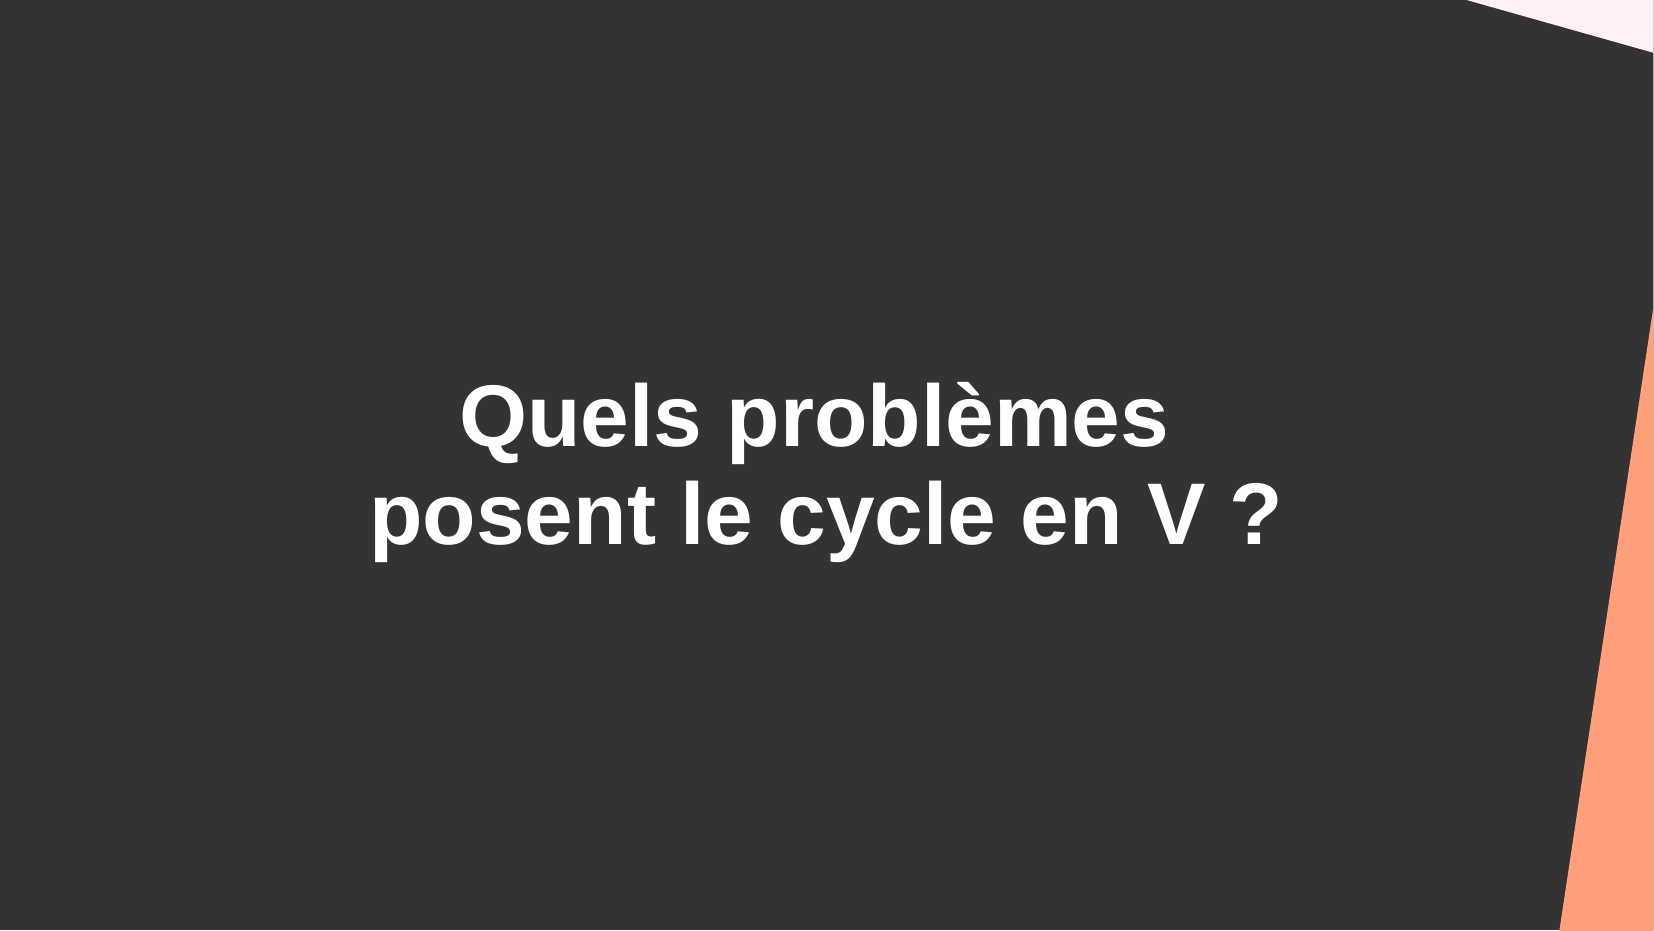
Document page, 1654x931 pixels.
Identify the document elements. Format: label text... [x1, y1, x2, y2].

text_box [1466, 0, 1654, 53]
title Quels problèmes posent le cycle en V ? [31, 367, 1622, 563]
text_box [1559, 302, 1654, 931]
